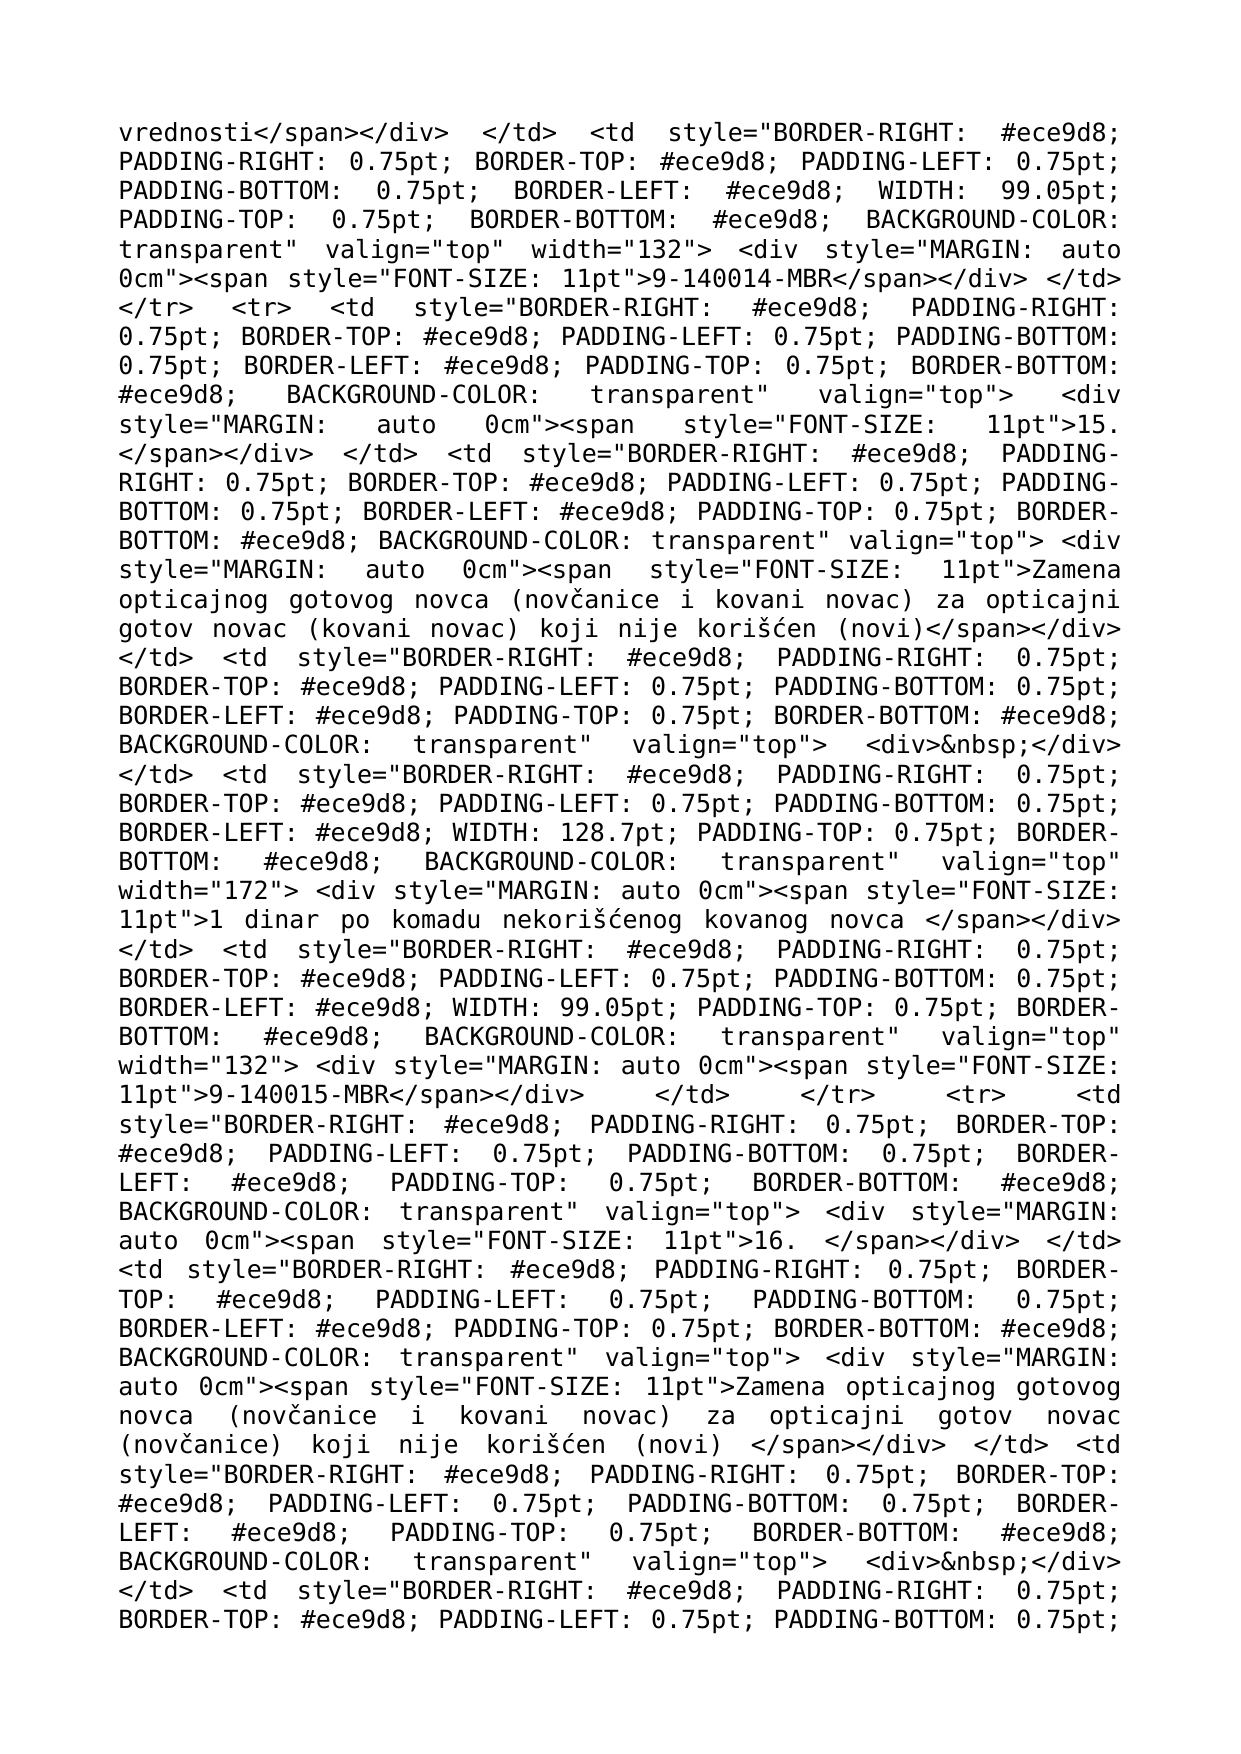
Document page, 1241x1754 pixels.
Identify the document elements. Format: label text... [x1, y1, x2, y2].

text vrednosti</span></div> </td> <td style="BORDER-RIGHT: #ece9d8; PADDING-RIGHT: 0.75pt; BORDER-TOP: #ece9d8; PADDING-LEFT: 0.75pt; PADDING-BOTTOM: 0.75pt; BORDER-LEFT: #ece9d8; WIDTH: 99.05pt; PADDING-TOP: 0.75pt; BORDER-BOTTOM: #ece9d8; BACKGROUND-COLOR: transparent" valign="top" width="132"> <div style="MARGIN: auto 0cm"><span style="FONT-SIZE: 11pt">9-140014-MBR</span></div> </td> </tr> <tr> <td style="BORDER-RIGHT: #ece9d8; PADDING-RIGHT: 0.75pt; BORDER-TOP: #ece9d8; PADDING-LEFT: 0.75pt; PADDING-BOTTOM: 0.75pt; BORDER-LEFT: #ece9d8; PADDING-TOP: 0.75pt; BORDER-BOTTOM: #ece9d8; BACKGROUND-COLOR: transparent" valign="top"> <div style="MARGIN: auto 0cm"><span style="FONT-SIZE: 11pt">15. </span></div> </td> <td style="BORDER-RIGHT: #ece9d8; PADDING-RIGHT: 0.75pt; BORDER-TOP: #ece9d8; PADDING-LEFT: 0.75pt; PADDING-BOTTOM: 0.75pt; BORDER-LEFT: #ece9d8; PADDING-TOP: 0.75pt; BORDER-BOTTOM: #ece9d8; BACKGROUND-COLOR: transparent" valign="top"> <div style="MARGIN: auto 0cm"><span style="FONT-SIZE: 11pt">Zamena opticajnog gotovog novca (novčanice i kovani novac) za opticajni gotov novac (kovani novac) koji nije korišćen (novi)</span></div> </td> <td style="BORDER-RIGHT: #ece9d8; PADDING-RIGHT: 0.75pt; BORDER-TOP: #ece9d8; PADDING-LEFT: 0.75pt; PADDING-BOTTOM: 0.75pt; BORDER-LEFT: #ece9d8; PADDING-TOP: 0.75pt; BORDER-BOTTOM: #ece9d8; BACKGROUND-COLOR: transparent" valign="top"> <div>&nbsp;</div> </td> <td style="BORDER-RIGHT: #ece9d8; PADDING-RIGHT: 0.75pt; BORDER-TOP: #ece9d8; PADDING-LEFT: 0.75pt; PADDING-BOTTOM: 0.75pt; BORDER-LEFT: #ece9d8; WIDTH: 128.7pt; PADDING-TOP: 0.75pt; BORDER-BOTTOM: #ece9d8; BACKGROUND-COLOR: transparent" valign="top" width="172"> <div style="MARGIN: auto 0cm"><span style="FONT-SIZE: 11pt">1 dinar po komadu nekorišćenog kovanog novca </span></div> </td> <td style="BORDER-RIGHT: #ece9d8; PADDING-RIGHT: 0.75pt; BORDER-TOP: #ece9d8; PADDING-LEFT: 0.75pt; PADDING-BOTTOM: 0.75pt; BORDER-LEFT: #ece9d8; WIDTH: 99.05pt; PADDING-TOP: 0.75pt; BORDER-BOTTOM: #ece9d8; BACKGROUND-COLOR: transparent" valign="top" width="132"> <div style="MARGIN: auto 0cm"><span style="FONT-SIZE: 11pt">9-140015-MBR</span></div> </td> </tr> <tr> <td style="BORDER-RIGHT: #ece9d8; PADDING-RIGHT: 0.75pt; BORDER-TOP: #ece9d8; PADDING-LEFT: 0.75pt; PADDING-BOTTOM: 0.75pt; BORDER-LEFT: #ece9d8; PADDING-TOP: 0.75pt; BORDER-BOTTOM: #ece9d8; BACKGROUND-COLOR: transparent" valign="top"> <div style="MARGIN: auto 0cm"><span style="FONT-SIZE: 11pt">16. </span></div> </td> <td style="BORDER-RIGHT: #ece9d8; PADDING-RIGHT: 0.75pt; BORDER-TOP: #ece9d8; PADDING-LEFT: 0.75pt; PADDING-BOTTOM: 0.75pt; BORDER-LEFT: #ece9d8; PADDING-TOP: 0.75pt; BORDER-BOTTOM: #ece9d8; BACKGROUND-COLOR: transparent" valign="top"> <div style="MARGIN: auto 0cm"><span style="FONT-SIZE: 11pt">Zamena opticajnog gotovog novca (novčanice i kovani novac) za opticajni gotov novac (novčanice) koji nije korišćen (novi) </span></div> </td> <td style="BORDER-RIGHT: #ece9d8; PADDING-RIGHT: 0.75pt; BORDER-TOP: #ece9d8; PADDING-LEFT: 0.75pt; PADDING-BOTTOM: 0.75pt; BORDER-LEFT: #ece9d8; PADDING-TOP: 0.75pt; BORDER-BOTTOM: #ece9d8; BACKGROUND-COLOR: transparent" valign="top"> <div>&nbsp;</div> </td> <td style="BORDER-RIGHT: #ece9d8; PADDING-RIGHT: 0.75pt; BORDER-TOP: #ece9d8; PADDING-LEFT: 0.75pt; PADDING-BOTTOM: 0.75pt; [118, 118, 1122, 1635]
